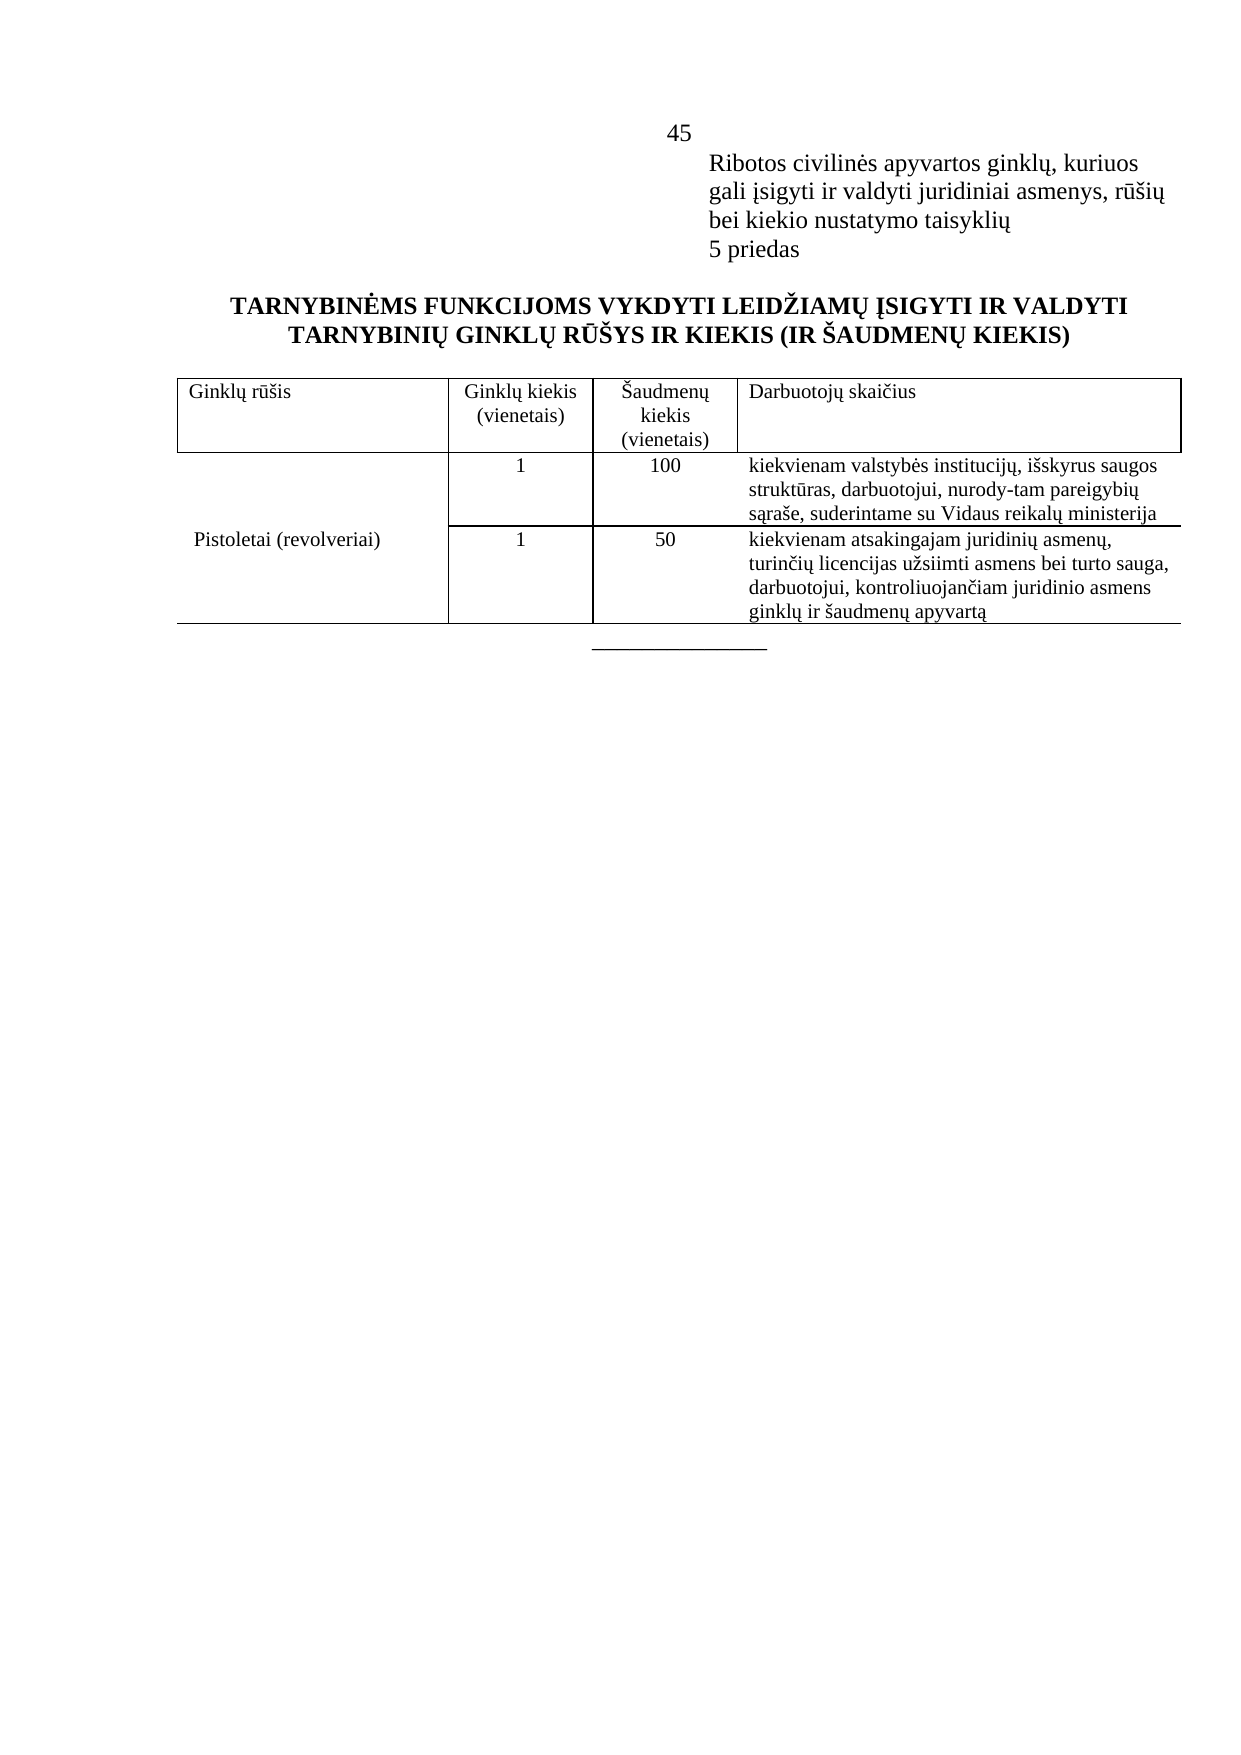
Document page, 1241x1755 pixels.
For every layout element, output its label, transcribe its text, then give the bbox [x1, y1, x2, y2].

table_header Šaudmenų kiekis (vienetais) [594, 379, 737, 451]
text Ribotos civilinės apyvartos ginklų, kuriuos [709, 148, 1181, 176]
text gali įsigyti ir valdyti juridiniai asmenys, rūšių [177, 176, 1181, 205]
table_cell Pistoletai (revolveriai) [177, 525, 448, 623]
table_cell kiekvienam atsakingajam juridinių asmenų, turinčių licencijas užsiimti asmens bei turto sauga, darbuotojui, kontroliuojančiam juridinio asmens ginklų ir šaudmenų apyvartą [738, 527, 1181, 623]
table_cell 100 [594, 453, 737, 525]
table_header Darbuotojų skaičius [738, 379, 1180, 451]
text ______________ [177, 624, 1181, 653]
table_cell 50 [594, 527, 737, 623]
table_cell kiekvienam valstybės institucijų, išskyrus saugos struktūras, darbuotojui, nurody-tam pareigybių sąraše, suderintame su Vidaus reikalų ministerija [738, 453, 1181, 525]
text Tarnybinėms funkcijoms vykdyti leidžiamų įsigyti ir valdyti tarnybinių ginklų rūšys ir kiekis (ir šaudmenų kiekis) [177, 291, 1181, 349]
table_cell 1 [449, 527, 592, 623]
table_cell 1 [449, 453, 592, 525]
table_header Ginklų kiekis (vienetais) [449, 379, 592, 451]
text bei kiekio nustatymo taisyklių [177, 205, 1181, 234]
text 5 priedas [177, 234, 1181, 263]
table_cell [177, 453, 448, 525]
table_header Ginklų rūšis [178, 379, 448, 451]
